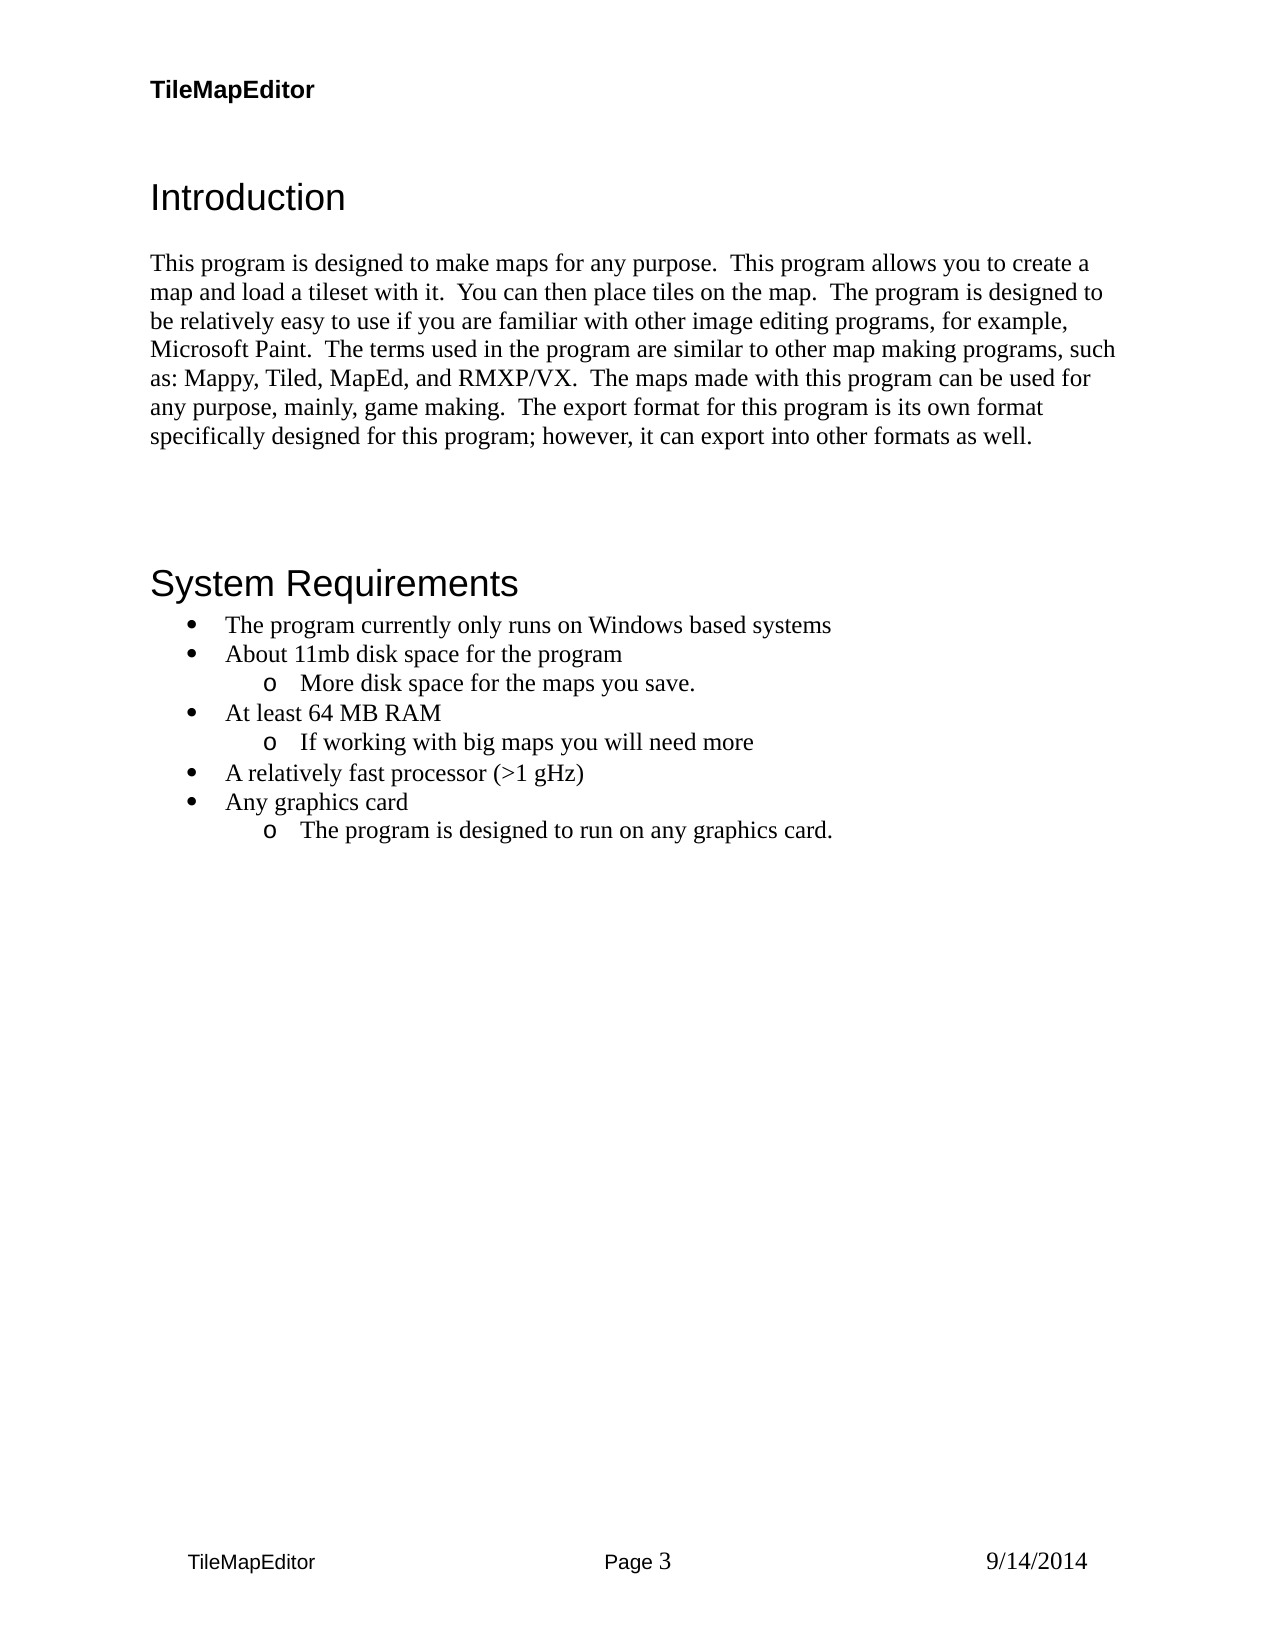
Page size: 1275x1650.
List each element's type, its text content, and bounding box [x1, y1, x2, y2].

list The program is designed to run on any graphics card. [262, 816, 1125, 846]
list Any graphics card [187, 787, 1125, 816]
subtitle Introduction [150, 175, 1125, 218]
list A relatively fast processor (>1 gHz) [187, 758, 1125, 787]
list If working with big maps you will need more [262, 727, 1125, 758]
list About 11mb disk space for the program [187, 639, 1125, 668]
list More disk space for the maps you save. [262, 668, 1125, 698]
list The program currently only runs on Windows based systems [187, 610, 1125, 639]
subtitle System Requirements [150, 561, 1125, 604]
text This program is designed to make maps for any purpose. This program allows you to create a map and load a tileset with it. You can then place tiles on the map. The program is designed to be relatively easy to use if you are familiar with other image editing programs, for example, Microsoft Paint. The terms used in the program are similar to other map making programs, such as: Mappy, Tiled, MapEd, and RMXP/VX. The maps made with this program can be used for any purpose, mainly, game making. The export format for this program is its own format specifically designed for this program; however, it can export into other formats as well. [150, 248, 1125, 449]
list At least 64 MB RAM [187, 698, 1125, 727]
